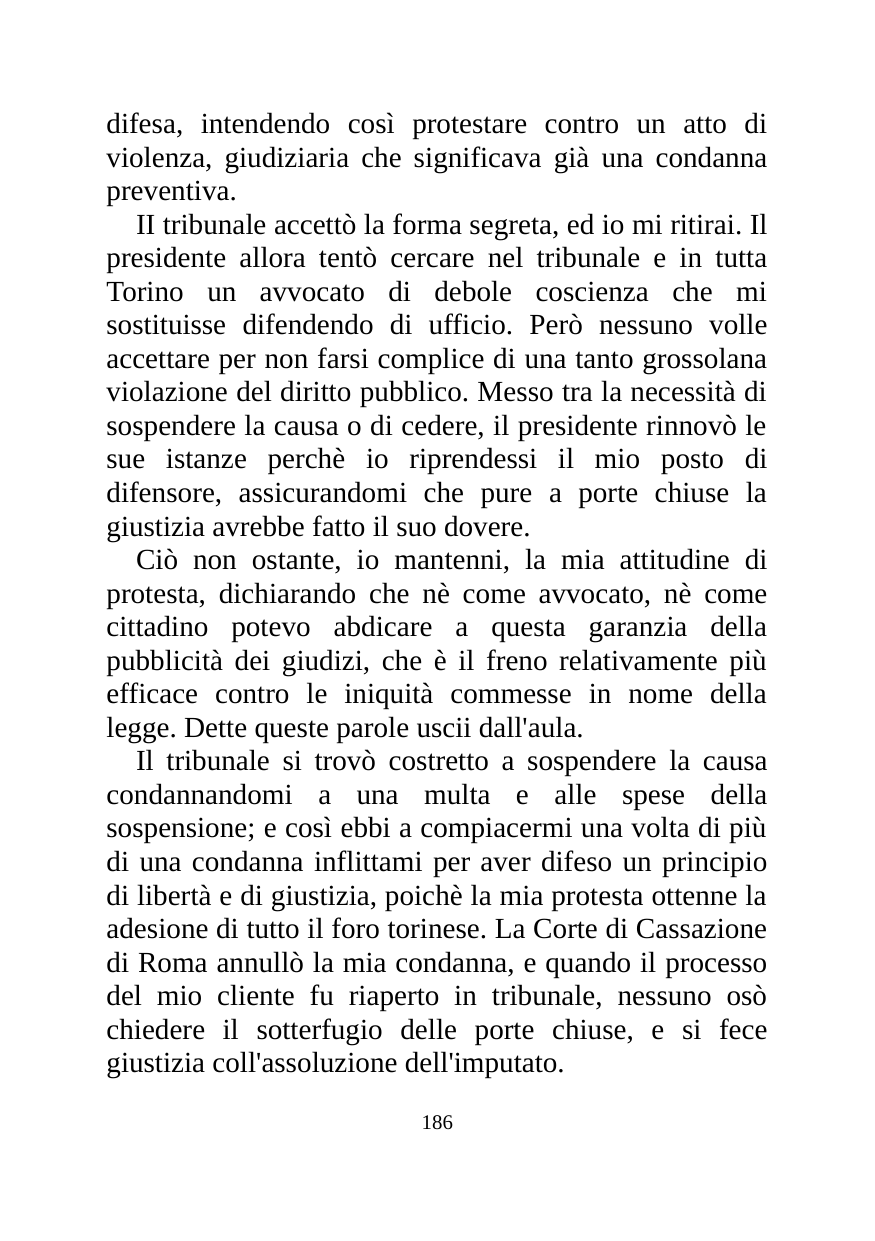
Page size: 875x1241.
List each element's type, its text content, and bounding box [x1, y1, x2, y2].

text II tribunale accettò la forma segreta, ed io mi ritirai. Il presidente allora tentò cercare nel tribunale e in tutta Torino un avvocato di debole coscienza che mi sostituisse difendendo di ufficio. Però nessuno volle accettare per non farsi complice di una tanto grossolana violazione del diritto pubblico. Messo tra la necessità di sospendere la causa o di cedere, il presidente rinnovò le sue istanze perchè io riprendessi il mio posto di difensore, assicurandomi che pure a porte chiuse la giustizia avrebbe fatto il suo dovere. [106, 207, 768, 542]
text Il tribunale si trovò costretto a sospendere la causa condannandomi a una multa e alle spese della sospensione; e così ebbi a compiacermi una volta di più di una condanna inflittami per aver difeso un principio di libertà e di giustizia, poichè la mia protesta ottenne la adesione di tutto il foro torinese. La Corte di Cassazione di Roma annullò la mia condanna, e quando il processo del mio cliente fu riaperto in tribunale, nessuno osò chiedere il sotterfugio delle porte chiuse, e si fece giustizia coll'assoluzione dell'imputato. [106, 743, 768, 1079]
text difesa, intendendo così protestare contro un atto di violenza, giudiziaria che significava già una condanna preventiva. [106, 106, 768, 207]
text Ciò non ostante, io mantenni, la mia attitudine di protesta, dichiarando che nè come avvocato, nè come cittadino potevo abdicare a questa garanzia della pubblicità dei giudizi, che è il freno relativamente più efficace contro le iniquità commesse in nome della legge. Dette queste parole uscii dall'aula. [106, 542, 768, 743]
